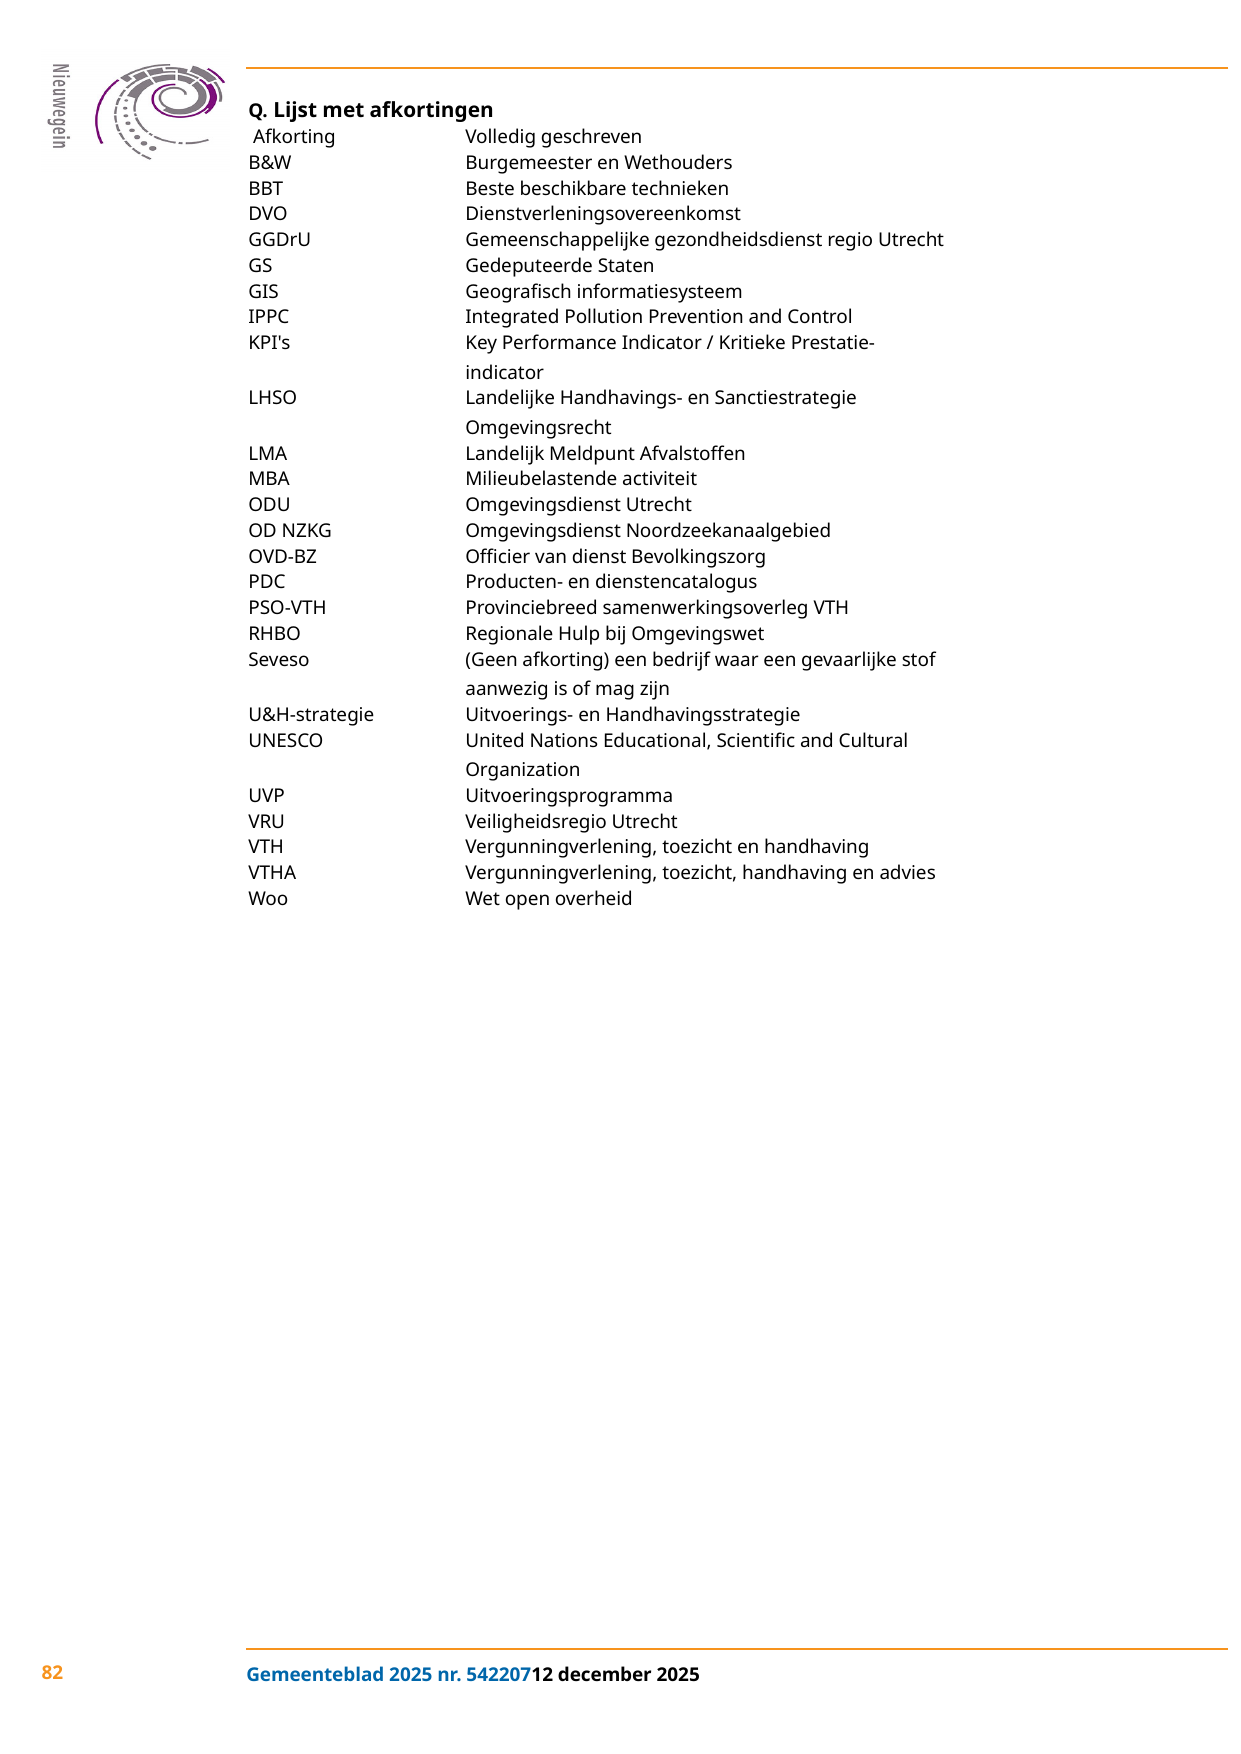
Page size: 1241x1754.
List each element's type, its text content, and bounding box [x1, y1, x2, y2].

table_cell Landelijke Handhavings- en Sanctiestrategie Omgevingsrecht [465, 385, 952, 440]
table_cell GGDrU [248, 226, 465, 252]
table_cell Omgevingsdienst Noordzeekanaalgebied [465, 517, 952, 543]
table_cell [952, 859, 1152, 885]
table_cell KPI's [248, 329, 465, 384]
table_cell MBA [248, 466, 465, 491]
table_cell IPPC [248, 304, 465, 329]
table_cell BBT [248, 175, 465, 201]
table_cell Uitvoerings- en Handhavingsstrategie [465, 701, 952, 727]
table_cell [952, 226, 1152, 252]
table_cell [952, 885, 1152, 911]
table_cell [952, 646, 1152, 701]
table_cell Vergunningverlening, toezicht, handhaving en advies [465, 859, 952, 885]
table_cell Woo [248, 885, 465, 911]
table_cell Regionale Hulp bij Omgevingswet [465, 620, 952, 646]
table_cell [952, 385, 1152, 440]
table_cell [952, 440, 1152, 466]
table_cell UVP [248, 782, 465, 808]
table_cell [952, 727, 1152, 782]
table_cell OD NZKG [248, 517, 465, 543]
table_header Volledig geschreven [465, 124, 1152, 149]
table_cell PSO-VTH [248, 594, 465, 620]
table_cell LMA [248, 440, 465, 466]
table_cell [952, 252, 1152, 278]
table_cell [952, 569, 1152, 594]
table_cell Veiligheidsregio Utrecht [465, 808, 952, 833]
table_cell RHBO [248, 620, 465, 646]
table_cell [952, 517, 1152, 543]
table_cell OVD-BZ [248, 543, 465, 568]
picture [41, 47, 231, 172]
text Q. Lijst met afkortingen [248, 95, 1152, 123]
table_cell U&H-strategie [248, 701, 465, 727]
table_cell LHSO [248, 385, 465, 440]
table_cell [952, 701, 1152, 727]
table_cell [952, 834, 1152, 859]
table_cell Omgevingsdienst Utrecht [465, 491, 952, 517]
table_cell [952, 278, 1152, 303]
table_cell ODU [248, 491, 465, 517]
table_cell Geografisch informatiesysteem [465, 278, 952, 303]
table_cell Beste beschikbare technieken [465, 175, 1152, 201]
table_cell [952, 304, 1152, 329]
table_cell [952, 329, 1152, 384]
table_cell United Nations Educational, Scientific and Cultural Organization [465, 727, 952, 782]
table_cell Uitvoeringsprogramma [465, 782, 952, 808]
table_header Afkorting [248, 124, 465, 149]
table_cell GS [248, 252, 465, 278]
table_cell UNESCO [248, 727, 465, 782]
table_cell Gemeenschappelijke gezondheidsdienst regio Utrecht [465, 226, 952, 252]
table_cell Officier van dienst Bevolkingszorg [465, 543, 952, 568]
table_cell VTH [248, 834, 465, 859]
table_cell Landelijk Meldpunt Afvalstoffen [465, 440, 952, 466]
table_cell DVO [248, 201, 465, 226]
table_cell B&W [248, 149, 465, 175]
table_cell [952, 808, 1152, 833]
table_cell Milieubelastende activiteit [465, 466, 952, 491]
table_cell Producten- en dienstencatalogus [465, 569, 952, 594]
table_cell [952, 543, 1152, 568]
table_cell Dienstverleningsovereenkomst [465, 201, 1152, 226]
table_cell [952, 620, 1152, 646]
table_cell GIS [248, 278, 465, 303]
table_cell VTHA [248, 859, 465, 885]
table_cell Provinciebreed samenwerkingsoverleg VTH [465, 594, 952, 620]
table_cell Wet open overheid [465, 885, 952, 911]
table_cell Key Performance Indicator / Kritieke Prestatie-indicator [465, 329, 952, 384]
table_cell Burgemeester en Wethouders [465, 149, 1152, 175]
table_cell [952, 491, 1152, 517]
table_cell VRU [248, 808, 465, 833]
table_cell Seveso [248, 646, 465, 701]
table_cell Integrated Pollution Prevention and Control [465, 304, 952, 329]
table_cell PDC [248, 569, 465, 594]
table_cell Vergunningverlening, toezicht en handhaving [465, 834, 952, 859]
table_cell [952, 594, 1152, 620]
table_cell Gedeputeerde Staten [465, 252, 952, 278]
table_cell (Geen afkorting) een bedrijf waar een gevaarlijke stof aanwezig is of mag zijn [465, 646, 952, 701]
table_cell [952, 466, 1152, 491]
table_cell [952, 782, 1152, 808]
